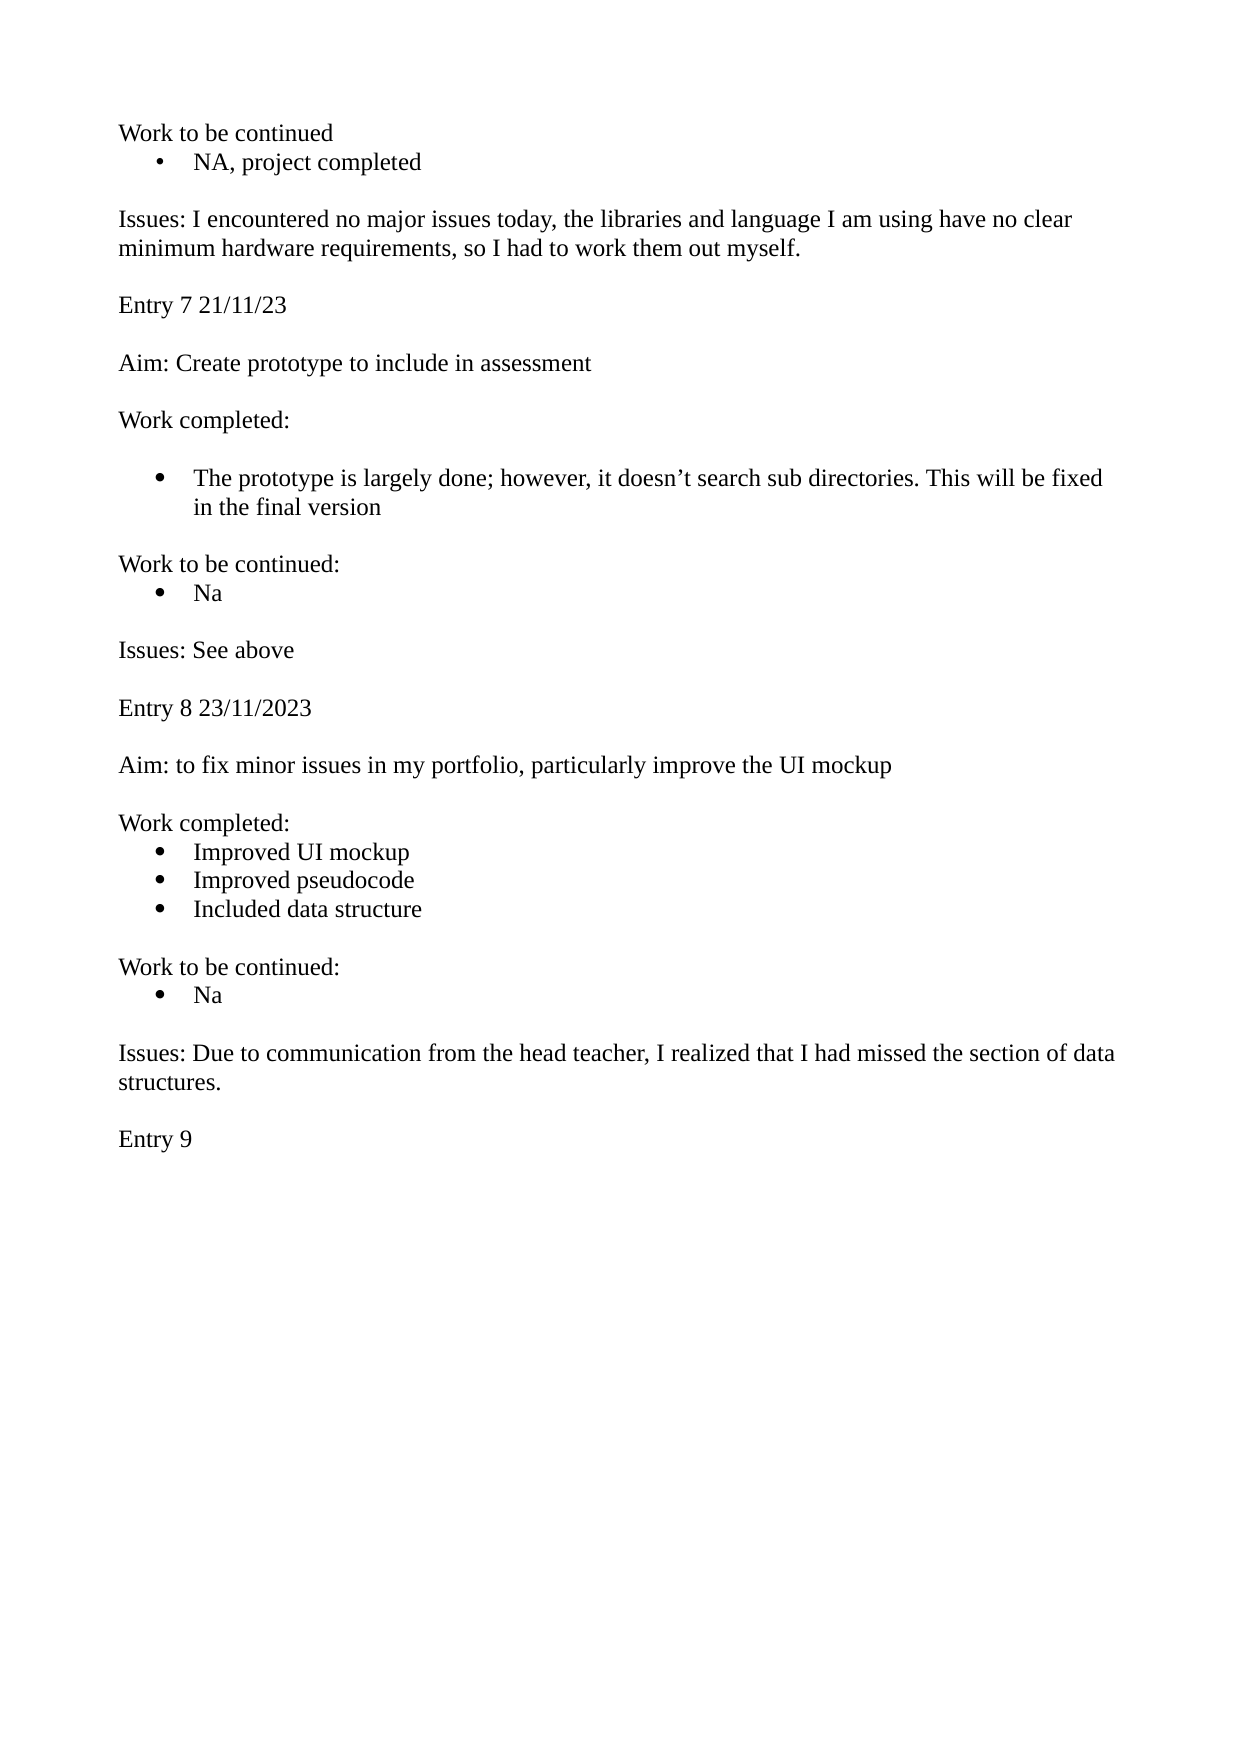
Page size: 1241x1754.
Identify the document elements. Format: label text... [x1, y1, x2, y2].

text Work to be continued [118, 118, 1122, 147]
list Included data structure [156, 894, 1122, 923]
list Na [156, 578, 1122, 607]
text Entry 7 21/11/23 [118, 291, 1122, 319]
text Work to be continued: [118, 549, 1122, 578]
list NA, project completed [156, 147, 1122, 176]
list The prototype is largely done; however, it doesn’t search sub directories. This will be fixed in the final version [156, 463, 1122, 521]
text Work to be continued: [118, 952, 1122, 981]
text Aim: Create prototype to include in assessment [118, 348, 1122, 377]
text Work completed: [118, 808, 1122, 837]
text Aim: to fix minor issues in my portfolio, particularly improve the UI mockup [118, 751, 1122, 779]
text Issues: Due to communication from the head teacher, I realized that I had missed the section of data structures. [118, 1038, 1122, 1096]
text Issues: I encountered no major issues today, the libraries and language I am using have no clear minimum hardware requirements, so I had to work them out myself. [118, 204, 1122, 262]
list Improved pseudocode [156, 866, 1122, 894]
text Entry 9 [118, 1124, 1122, 1153]
list Improved UI mockup [156, 837, 1122, 866]
text Entry 8 23/11/2023 [118, 693, 1122, 722]
list Na [156, 981, 1122, 1009]
text Issues: See above [118, 636, 1122, 664]
text Work completed: [118, 406, 1122, 434]
